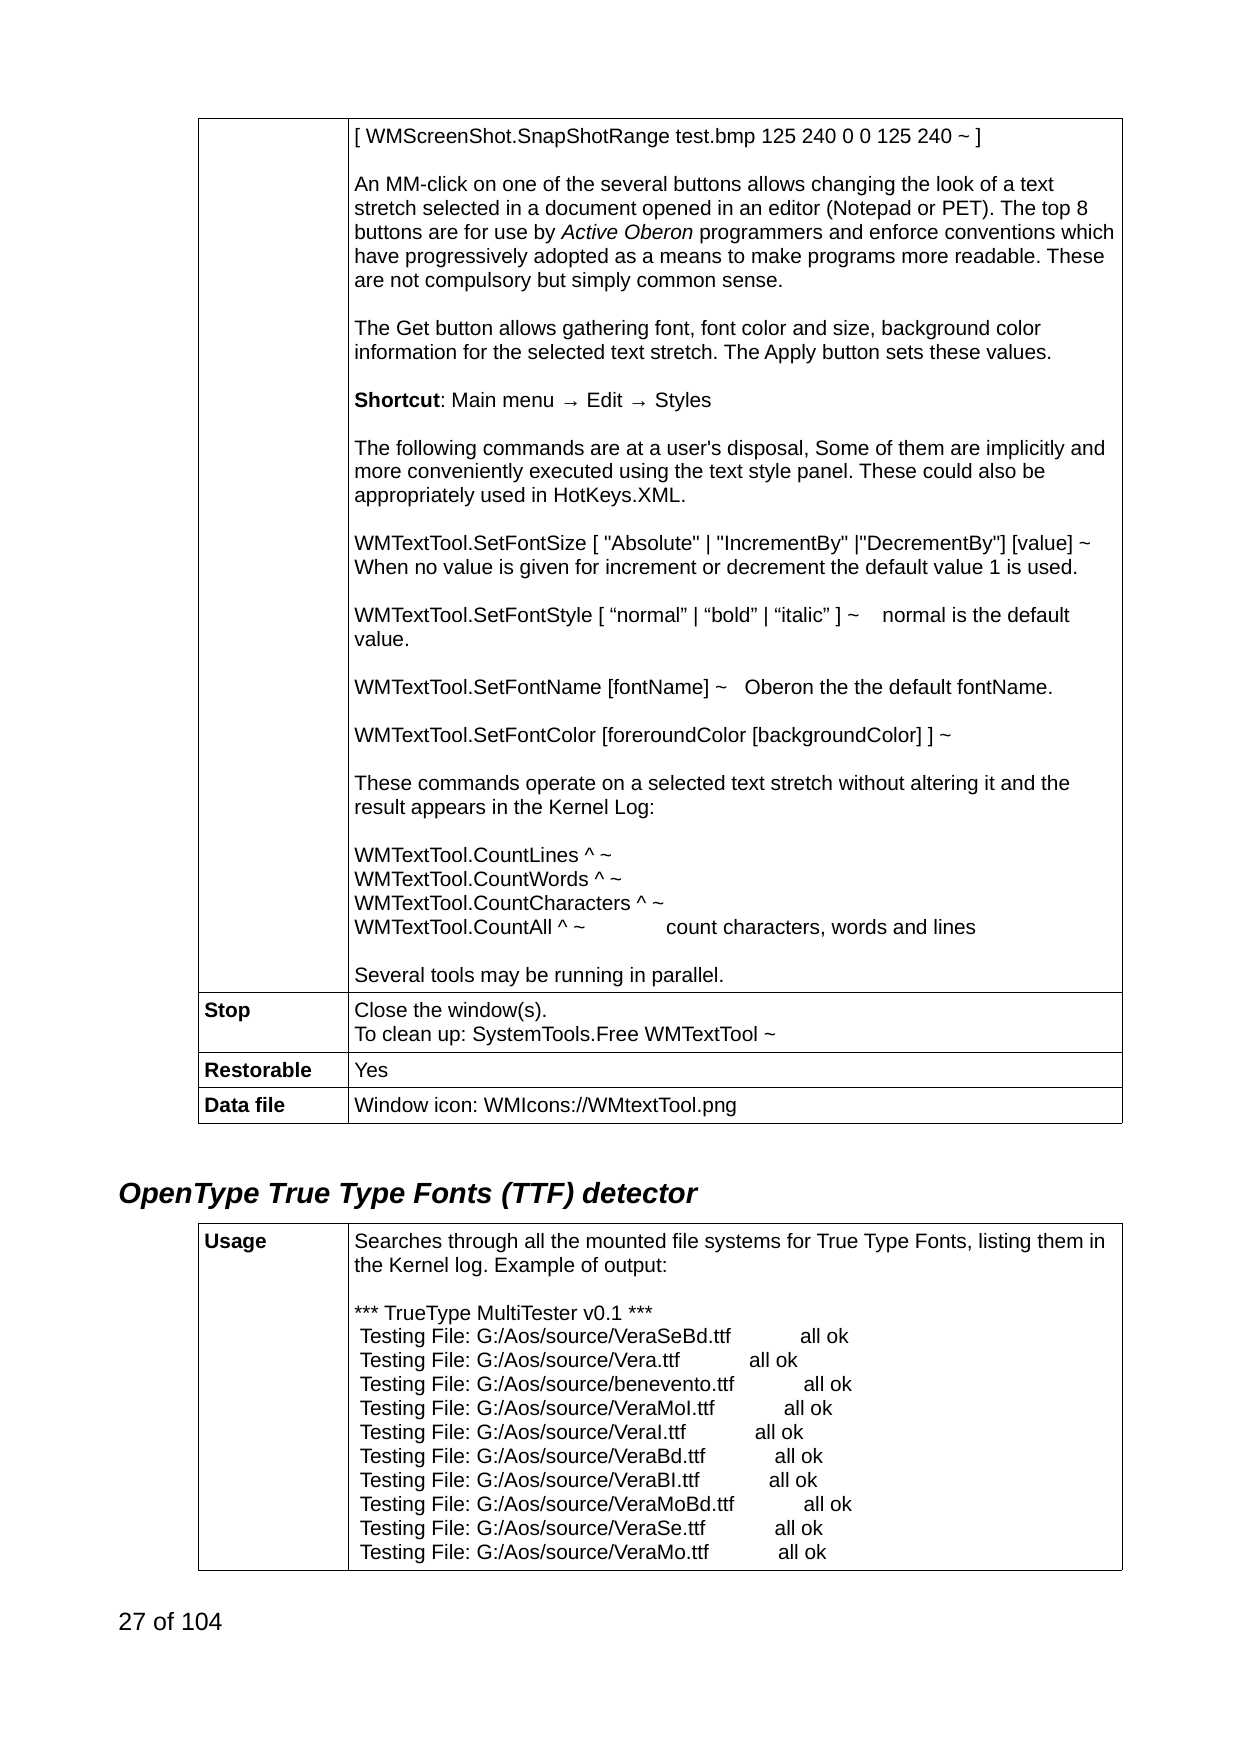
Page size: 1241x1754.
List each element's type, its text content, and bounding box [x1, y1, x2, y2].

table_cell Restorable [199, 1053, 348, 1087]
table_cell Close the window(s). To clean up: SystemTools.Free WMTextTool ~ [349, 993, 1122, 1052]
table_cell [199, 119, 348, 992]
table_cell Yes [349, 1053, 1122, 1087]
table_cell Data file [199, 1088, 348, 1123]
table_cell Window icon: WMIcons://WMtextTool.png [349, 1088, 1122, 1123]
table_cell [ WMScreenShot.SnapShotRange test.bmp 125 240 0 0 125 240 ~ ] An MM-click on one of the several buttons allows changing the look of a text stretch selected in a document opened in an editor (Notepad or PET). The top 8 buttons are for use by Active Oberon programmers and enforce conventions which have progressively adopted as a means to make programs more readable. These are not compulsory but simply common sense. The Get button allows gathering font, font color and size, background color information for the selected text stretch. The Apply button sets these values. Shortcut: Main menu → Edit → Styles The following commands are at a user's disposal, Some of them are implicitly and more conveniently executed using the text style panel. These could also be appropriately used in HotKeys.XML. WMTextTool.SetFontSize [ "Absolute" | "IncrementBy" |"DecrementBy"] [value] ~ When no value is given for increment or decrement the default value 1 is used. WMTextTool.SetFontStyle [ “normal” | “bold” | “italic” ] ~ normal is the default value. WMTextTool.SetFontName [fontName] ~ Oberon the the default fontName. WMTextTool.SetFontColor [foreroundColor [backgroundColor] ] ~ These commands operate on a selected text stretch without altering it and the result appears in the Kernel Log: WMTextTool.CountLines ^ ~ WMTextTool.CountWords ^ ~ WMTextTool.CountCharacters ^ ~ WMTextTool.CountAll ^ ~ count characters, words and lines Several tools may be running in parallel. [349, 119, 1122, 992]
table_header Usage [199, 1224, 348, 1569]
subtitle OpenType True Type Fonts (TTF) detector [118, 1177, 1122, 1210]
table_header Searches through all the mounted file systems for True Type Fonts, listing them in the Kernel log. Example of output: *** TrueType MultiTester v0.1 *** Testing File: G:/Aos/source/VeraSeBd.ttf all ok Testing File: G:/Aos/source/Vera.ttf all ok Testing File: G:/Aos/source/benevento.ttf all ok Testing File: G:/Aos/source/VeraMoI.ttf all ok Testing File: G:/Aos/source/VeraI.ttf all ok Testing File: G:/Aos/source/VeraBd.ttf all ok Testing File: G:/Aos/source/VeraBI.ttf all ok Testing File: G:/Aos/source/VeraMoBd.ttf all ok Testing File: G:/Aos/source/VeraSe.ttf all ok Testing File: G:/Aos/source/VeraMo.ttf all ok [349, 1224, 1122, 1569]
table_cell Stop [199, 993, 348, 1052]
